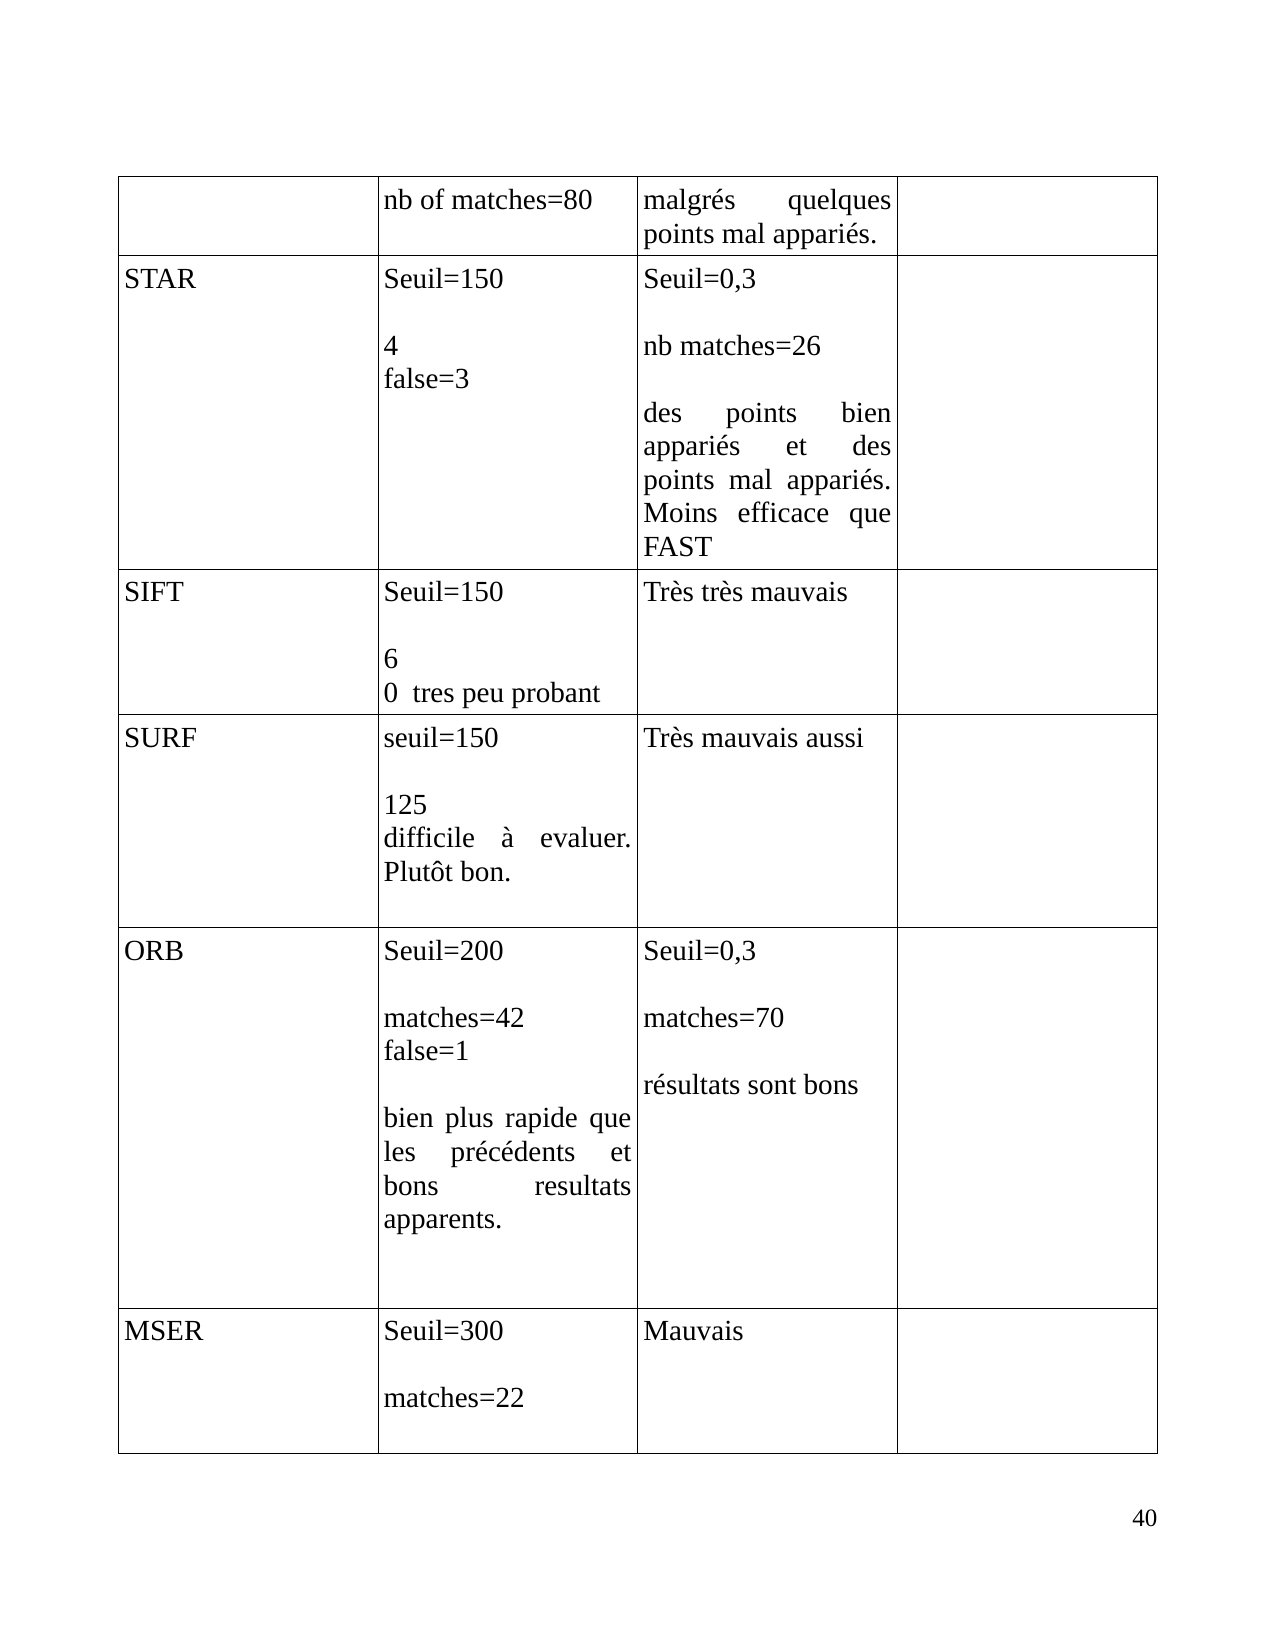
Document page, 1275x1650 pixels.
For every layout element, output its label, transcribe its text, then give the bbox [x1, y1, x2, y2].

table_cell [898, 1309, 1157, 1453]
table_cell Seuil=0,3 matches=70 résultats sont bons [638, 928, 897, 1307]
table_cell Seuil=150 4 false=3 [379, 256, 637, 568]
table_cell Mauvais [638, 1309, 897, 1453]
table_cell Seuil=0,3 nb matches=26 des points bien appariés et des points mal appariés. Moins efficace que FAST [638, 256, 897, 568]
table_cell [119, 177, 378, 255]
table_cell [898, 177, 1157, 255]
table_cell [898, 570, 1157, 714]
table_cell MSER [119, 1309, 378, 1453]
table_cell Seuil=200 matches=42 false=1 bien plus rapide que les précédents et bons resultats apparents. [379, 928, 637, 1307]
table_cell Très très mauvais [638, 570, 897, 714]
table_cell Seuil=150 6 0 tres peu probant [379, 570, 637, 714]
table_cell nb of matches=80 [379, 177, 637, 255]
table_cell [898, 928, 1157, 1307]
table_cell SURF [119, 715, 378, 927]
table_cell Très mauvais aussi [638, 715, 897, 927]
table_cell [898, 715, 1157, 927]
table_cell STAR [119, 256, 378, 568]
table_cell malgrés quelques points mal appariés. [638, 177, 897, 255]
table_cell [898, 256, 1157, 568]
table_cell SIFT [119, 570, 378, 714]
table_cell ORB [119, 928, 378, 1307]
table_cell Seuil=300 matches=22 [379, 1309, 637, 1453]
table_cell seuil=150 125 difficile à evaluer. Plutôt bon. [379, 715, 637, 927]
